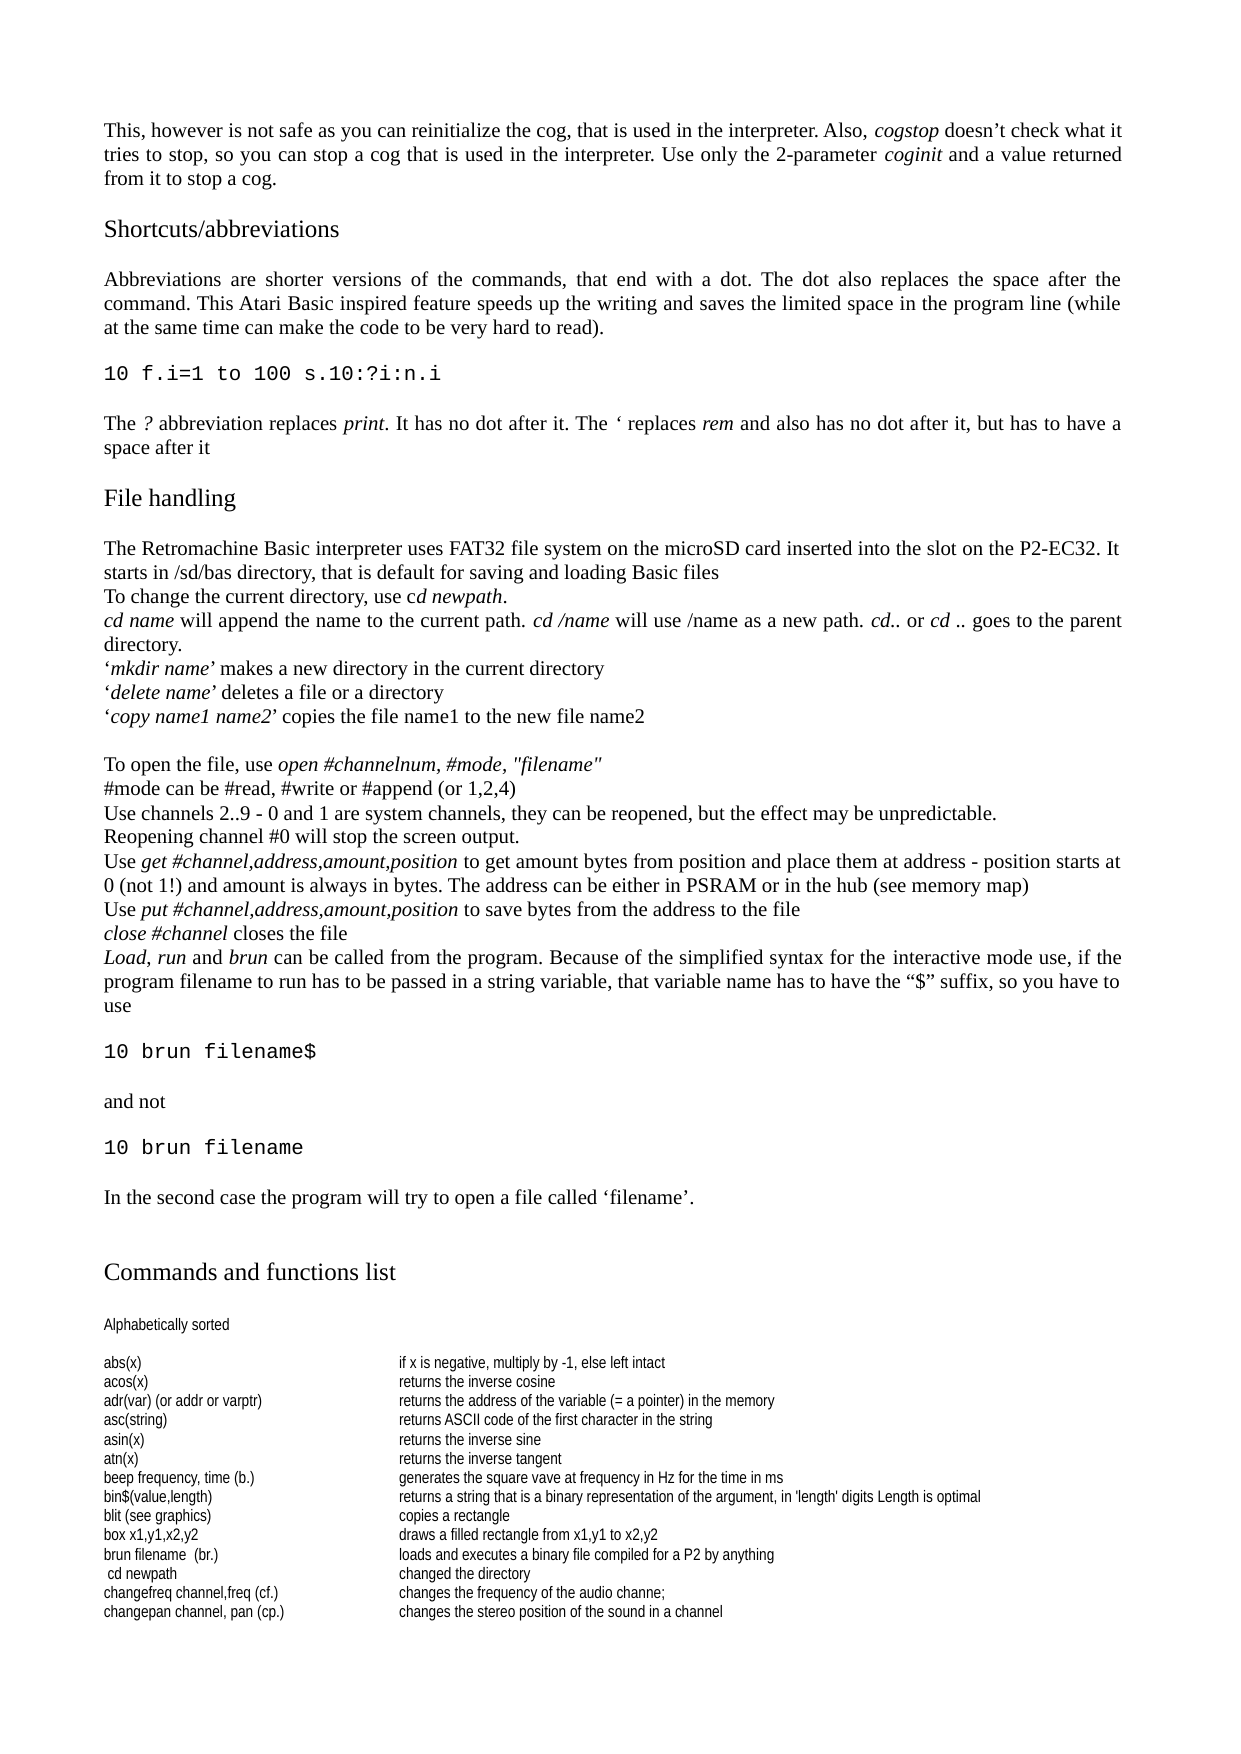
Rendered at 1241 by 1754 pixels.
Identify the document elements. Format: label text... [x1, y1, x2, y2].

text asc(string) returns ASCII code of the first character in the string [103, 1410, 1122, 1429]
text To change the current directory, use cd newpath. [103, 584, 1122, 608]
text The Retromachine Basic interpreter uses FAT32 file system on the microSD card inserted into the slot on the P2-EC32. It starts in /sd/bas directory, that is default for saving and loading Basic files [103, 536, 1122, 584]
text atn(x) returns the inverse tangent [103, 1448, 1122, 1468]
text beep frequency, time (b.) generates the square vave at frequency in Hz for the time in ms [103, 1468, 1122, 1487]
text ‘delete name’ deletes a file or a directory [103, 680, 1122, 704]
text ‘copy name1 name2’ copies the file name1 to the new file name2 [103, 704, 1122, 728]
text bin$(value,length) returns a string that is a binary representation of the argument, in 'length' digits Length is optimal [103, 1487, 1122, 1506]
text changefreq channel,freq (cf.) changes the frequency of the audio channe; [103, 1583, 1122, 1602]
text acos(x) returns the inverse cosine [103, 1372, 1122, 1391]
text ‘mkdir name’ makes a new directory in the current directory [103, 656, 1122, 680]
text Load, run and brun can be called from the program. Because of the simplified syntax for the interactive mode use, if the program filename to run has to be passed in a string variable, that variable name has to have the “$” suffix, so you have to use [103, 945, 1122, 1017]
text #mode can be #read, #write or #append (or 1,2,4) [103, 776, 1122, 800]
text In the second case the program will try to open a file called ‘filename’. [103, 1184, 1122, 1209]
text asin(x) returns the inverse sine [103, 1429, 1122, 1448]
text The ? abbreviation replaces print. It has no dot after it. The ‘ replaces rem and also has no dot after it, but has to have a space after it [103, 411, 1122, 459]
text 10 brun filename [103, 1137, 1122, 1161]
text Use channels 2..9 - 0 and 1 are system channels, they can be reopened, but the effect may be unpredictable. [103, 800, 1122, 824]
text and not [103, 1089, 1122, 1113]
text cd name will append the name to the current path. cd /name will use /name as a new path. cd.. or cd .. goes to the parent directory. [103, 608, 1122, 656]
text Reopening channel #0 will stop the screen output. [103, 824, 1122, 848]
text blit (see graphics) copies a rectangle [103, 1506, 1122, 1525]
text brun filename (br.) loads and executes a binary file compiled for a P2 by anything [103, 1544, 1122, 1563]
text Alphabetically sorted [103, 1314, 1122, 1333]
subtitle File handling [103, 483, 1122, 512]
subtitle Commands and functions list [103, 1257, 1122, 1286]
text Use put #channel,address,amount,position to save bytes from the address to the file [103, 897, 1122, 921]
text Use get #channel,address,amount,position to get amount bytes from position and place them at address - position starts at 0 (not 1!) and amount is always in bytes. The address can be either in PSRAM or in the hub (see memory map) [103, 848, 1122, 897]
text box x1,y1,x2,y2 draws a filled rectangle from x1,y1 to x2,y2 [103, 1525, 1122, 1544]
text adr(var) (or addr or varptr) returns the address of the variable (= a pointer) in the memory [103, 1391, 1122, 1410]
text To open the file, use open #channelnum, #mode, "filename" [103, 752, 1122, 776]
text close #channel closes the file [103, 921, 1122, 945]
text Abbreviations are shorter versions of the commands, that end with a dot. The dot also replaces the space after the command. This Atari Basic inspired feature speeds up the writing and saves the limited space in the program line (while at the same time can make the code to be very hard to read). [103, 267, 1122, 339]
text changepan channel, pan (cp.) changes the stereo position of the sound in a channel [103, 1602, 1122, 1621]
text abs(x) if x is negative, multiply by -1, else left intact [103, 1353, 1122, 1372]
subtitle Shortcuts/abbreviations [103, 214, 1122, 243]
text This, however is not safe as you can reinitialize the cog, that is used in the interpreter. Also, cogstop doesn’t check what it tries to stop, so you can stop a cog that is used in the interpreter. Use only the 2-parameter coginit and a value returned from it to stop a cog. [103, 118, 1122, 190]
text 10 f.i=1 to 100 s.10:?i:n.i [103, 363, 1122, 387]
text cd newpath changed the directory [103, 1563, 1122, 1583]
text 10 brun filename$ [103, 1041, 1122, 1065]
